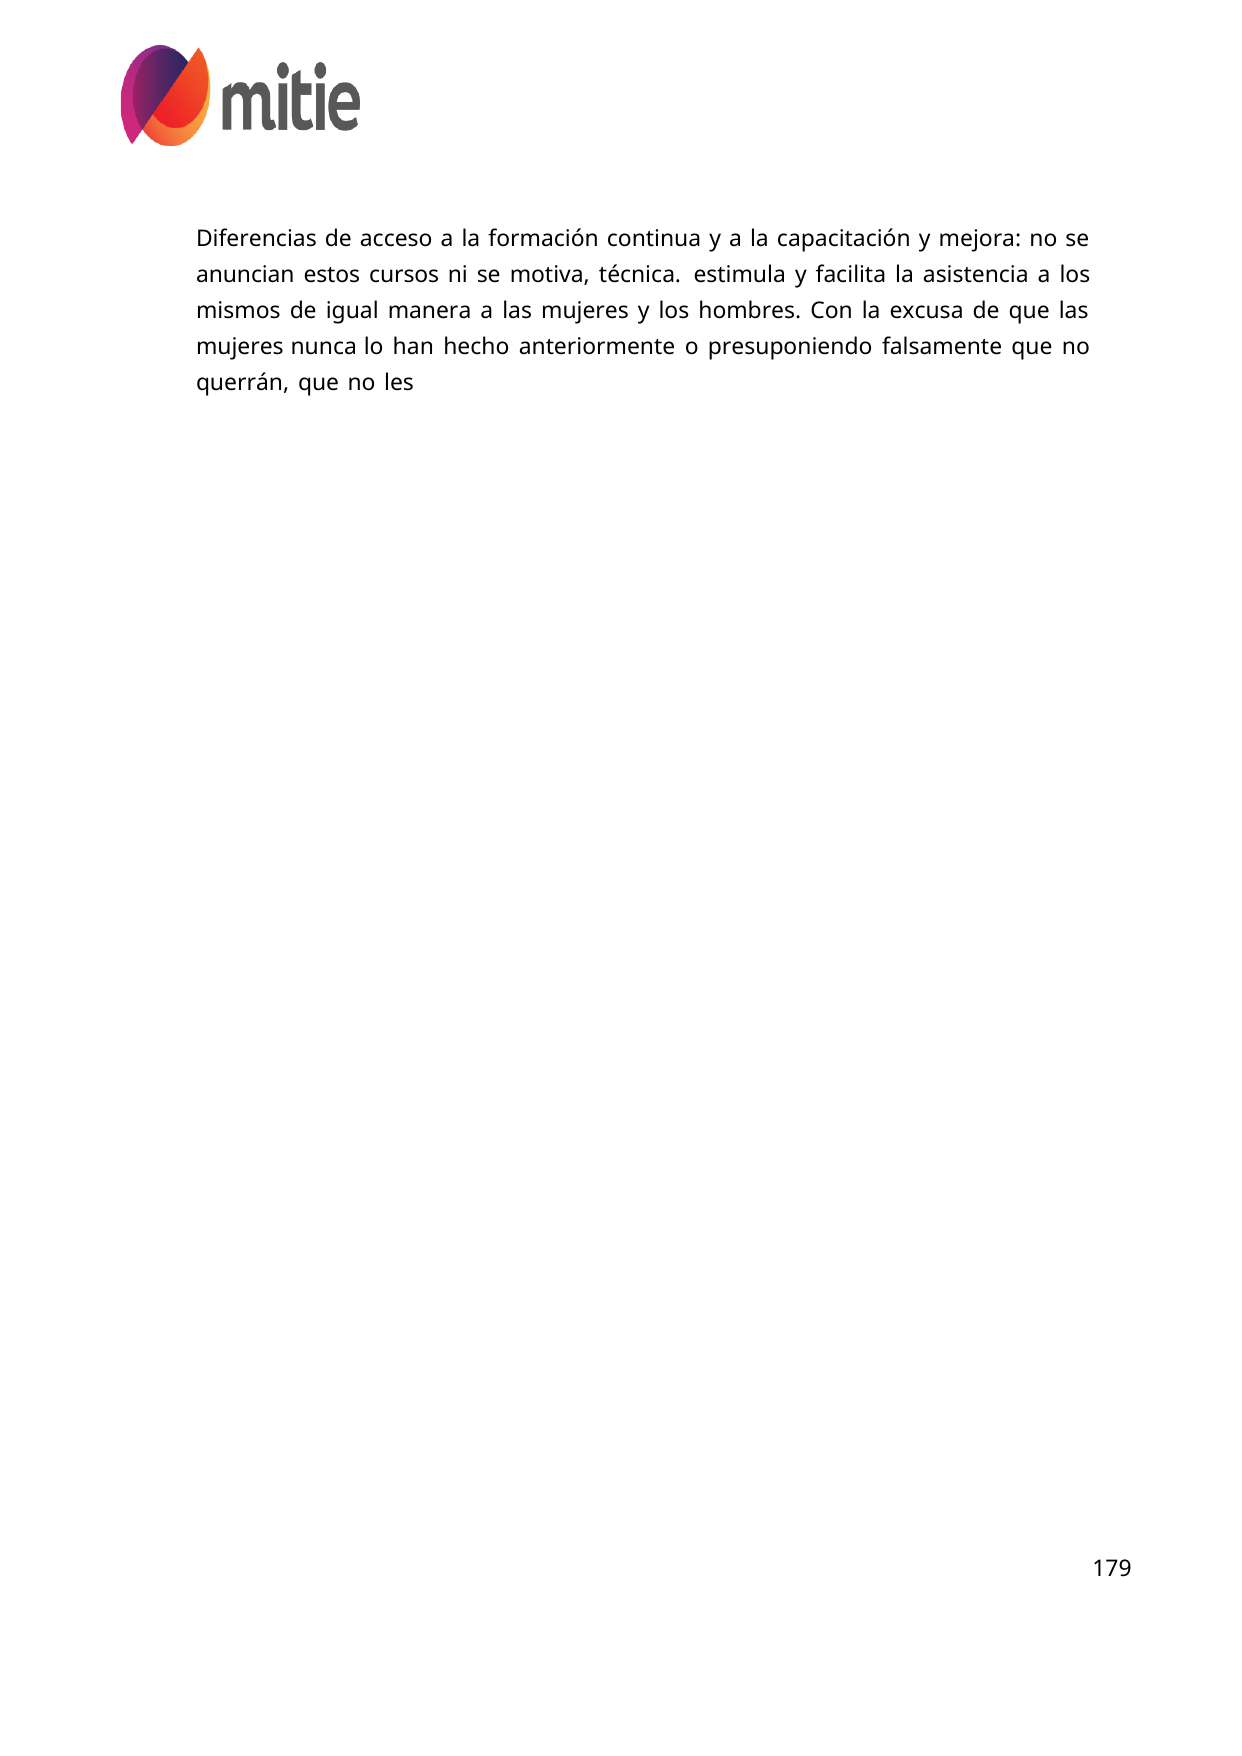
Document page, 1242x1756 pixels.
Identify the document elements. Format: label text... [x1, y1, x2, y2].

text Diferencias de acceso a la formación continua y a la capacitación y mejora: no se anuncian estos cursos ni se motiva, técnica. estimula y facilita la asistencia a los mismos de igual manera a las mujeres y los hombres. Con la excusa de que las mujeres nunca lo han hecho anteriormente o presuponiendo falsamente que no querrán, que no les [196, 222, 1091, 397]
